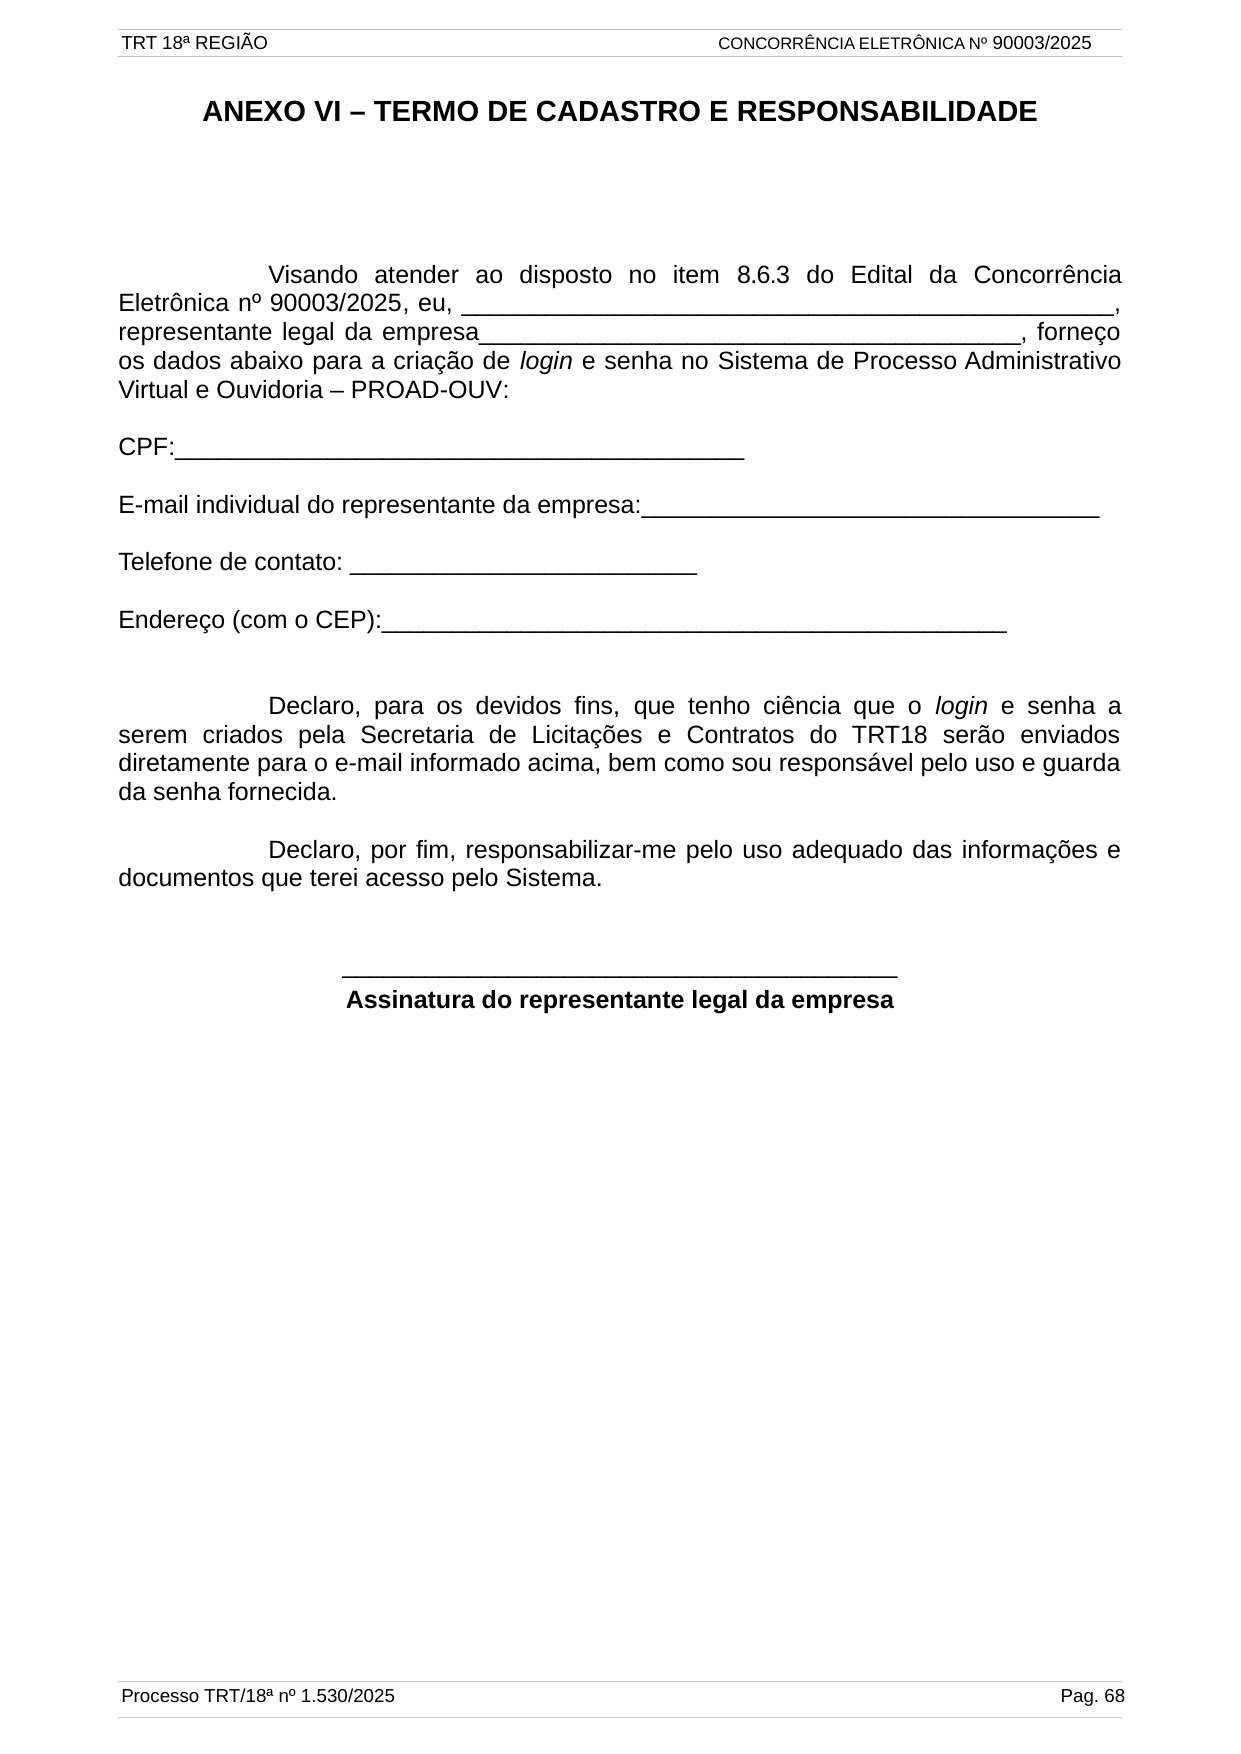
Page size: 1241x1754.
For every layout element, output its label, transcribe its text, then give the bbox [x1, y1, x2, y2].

text CPF:_________________________________________ [118, 432, 1122, 461]
text Telefone de contato: _________________________ [118, 547, 1122, 576]
text ANEXO VI – TERMO DE CADASTRO E RESPONSABILIDADE [118, 94, 1122, 128]
text Declaro, por fim, responsabilizar-me pelo uso adequado das informações e documentos que terei acesso pelo Sistema. [118, 834, 1122, 892]
text E-mail individual do representante da empresa:_________________________________ [118, 489, 1122, 518]
text Assinatura do representante legal da empresa [118, 978, 1122, 1014]
text Visando atender ao disposto no item 8.6.3 do Edital da Concorrência Eletrônica nº 90003/2025, eu, _______________________________________________, representante legal da empresa_______________________________________, forneço os dados abaixo para a criação de login e senha no Sistema de Processo Administrativo Virtual e Ouvidoria – PROAD-OUV: [118, 259, 1122, 403]
text Declaro, para os devidos fins, que tenho ciência que o login e senha a serem criados pela Secretaria de Licitações e Contratos do TRT18 serão enviados diretamente para o e-mail informado acima, bem como sou responsável pelo uso e guarda da senha fornecida. [118, 691, 1122, 806]
text Endereço (com o CEP):_____________________________________________ [118, 604, 1122, 633]
text ________________________________________ [118, 949, 1122, 978]
